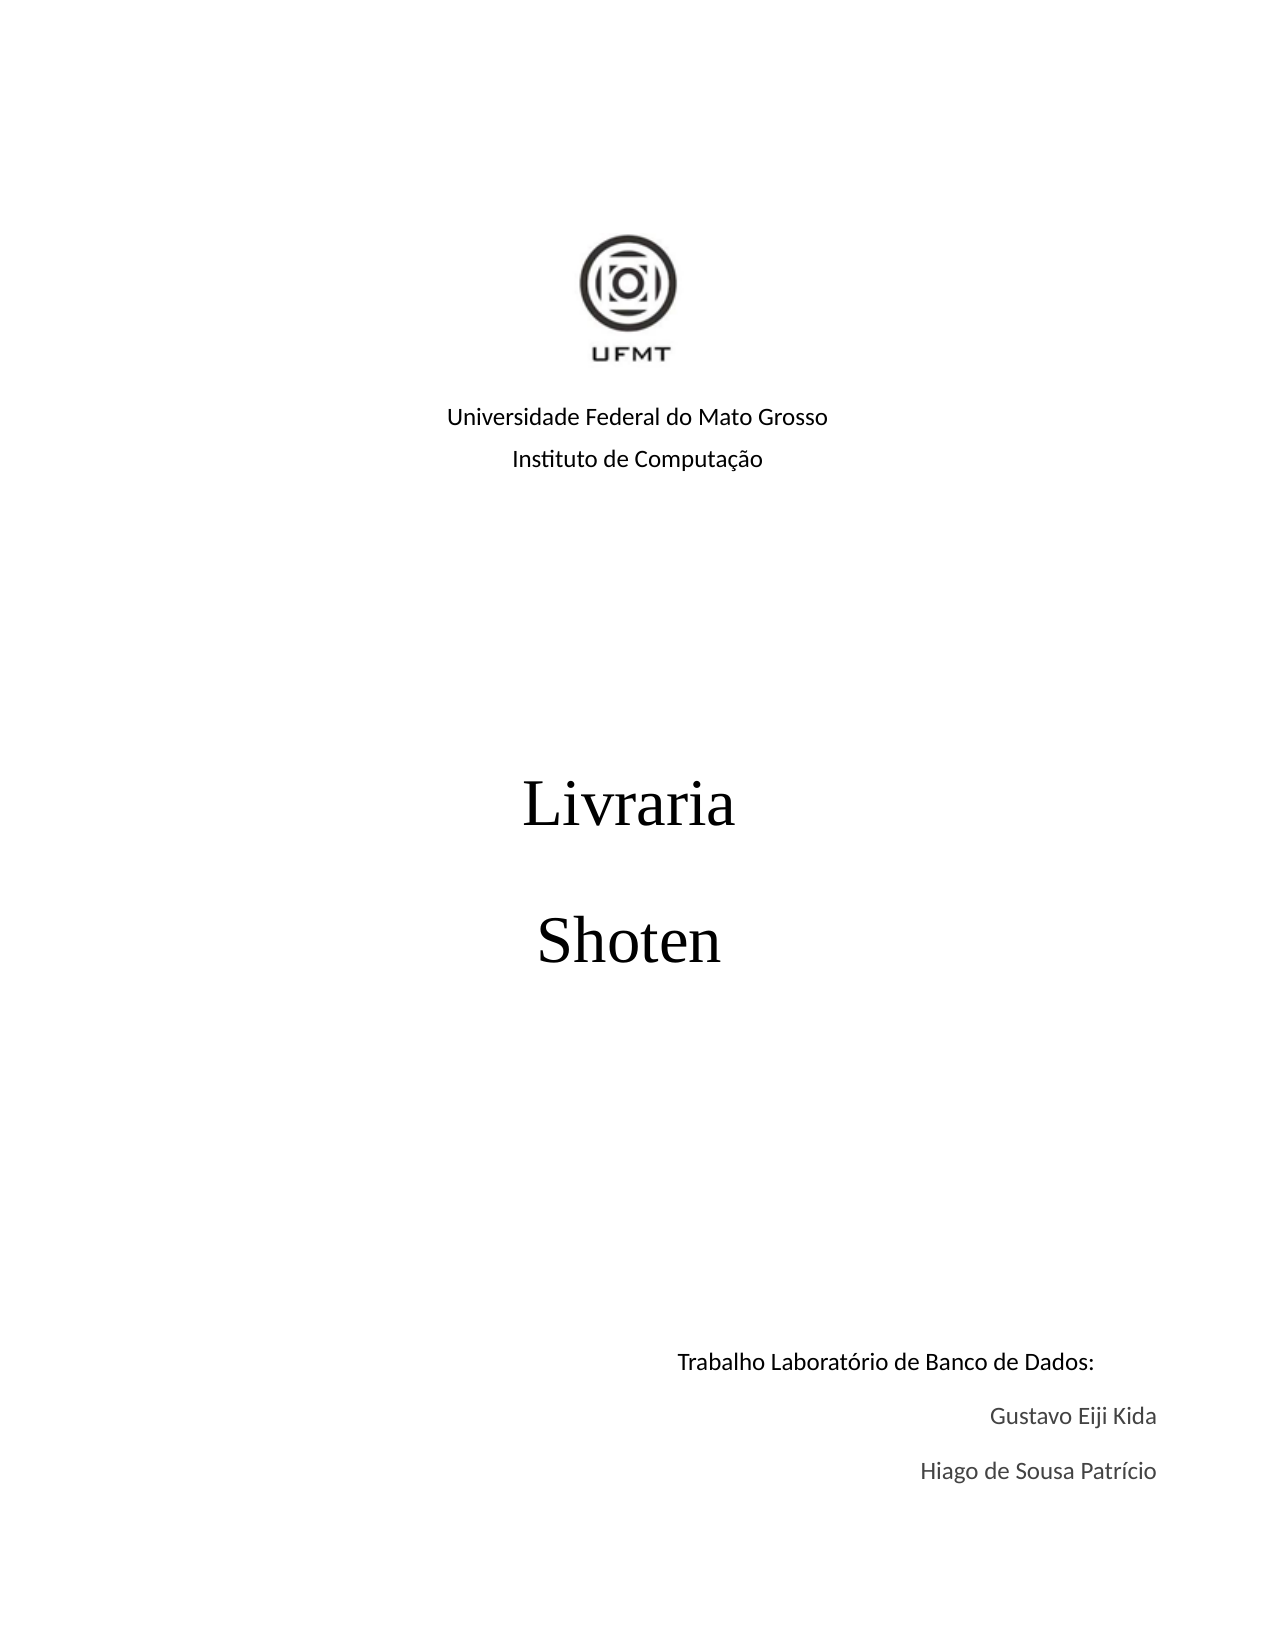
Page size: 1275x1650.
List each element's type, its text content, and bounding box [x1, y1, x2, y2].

picture [561, 233, 696, 368]
text Hiago de Sousa Patrício [118, 1455, 1157, 1486]
text Livraria [118, 763, 1157, 839]
text Gustavo Eiji Kida [793, 1400, 1157, 1431]
text Instituto de Computação [118, 443, 1157, 474]
text Universidade Federal do Mato Grosso [118, 401, 1157, 432]
text Trabalho Laboratório de Banco de Dados: [118, 1346, 1157, 1376]
text Shoten [118, 900, 1157, 977]
